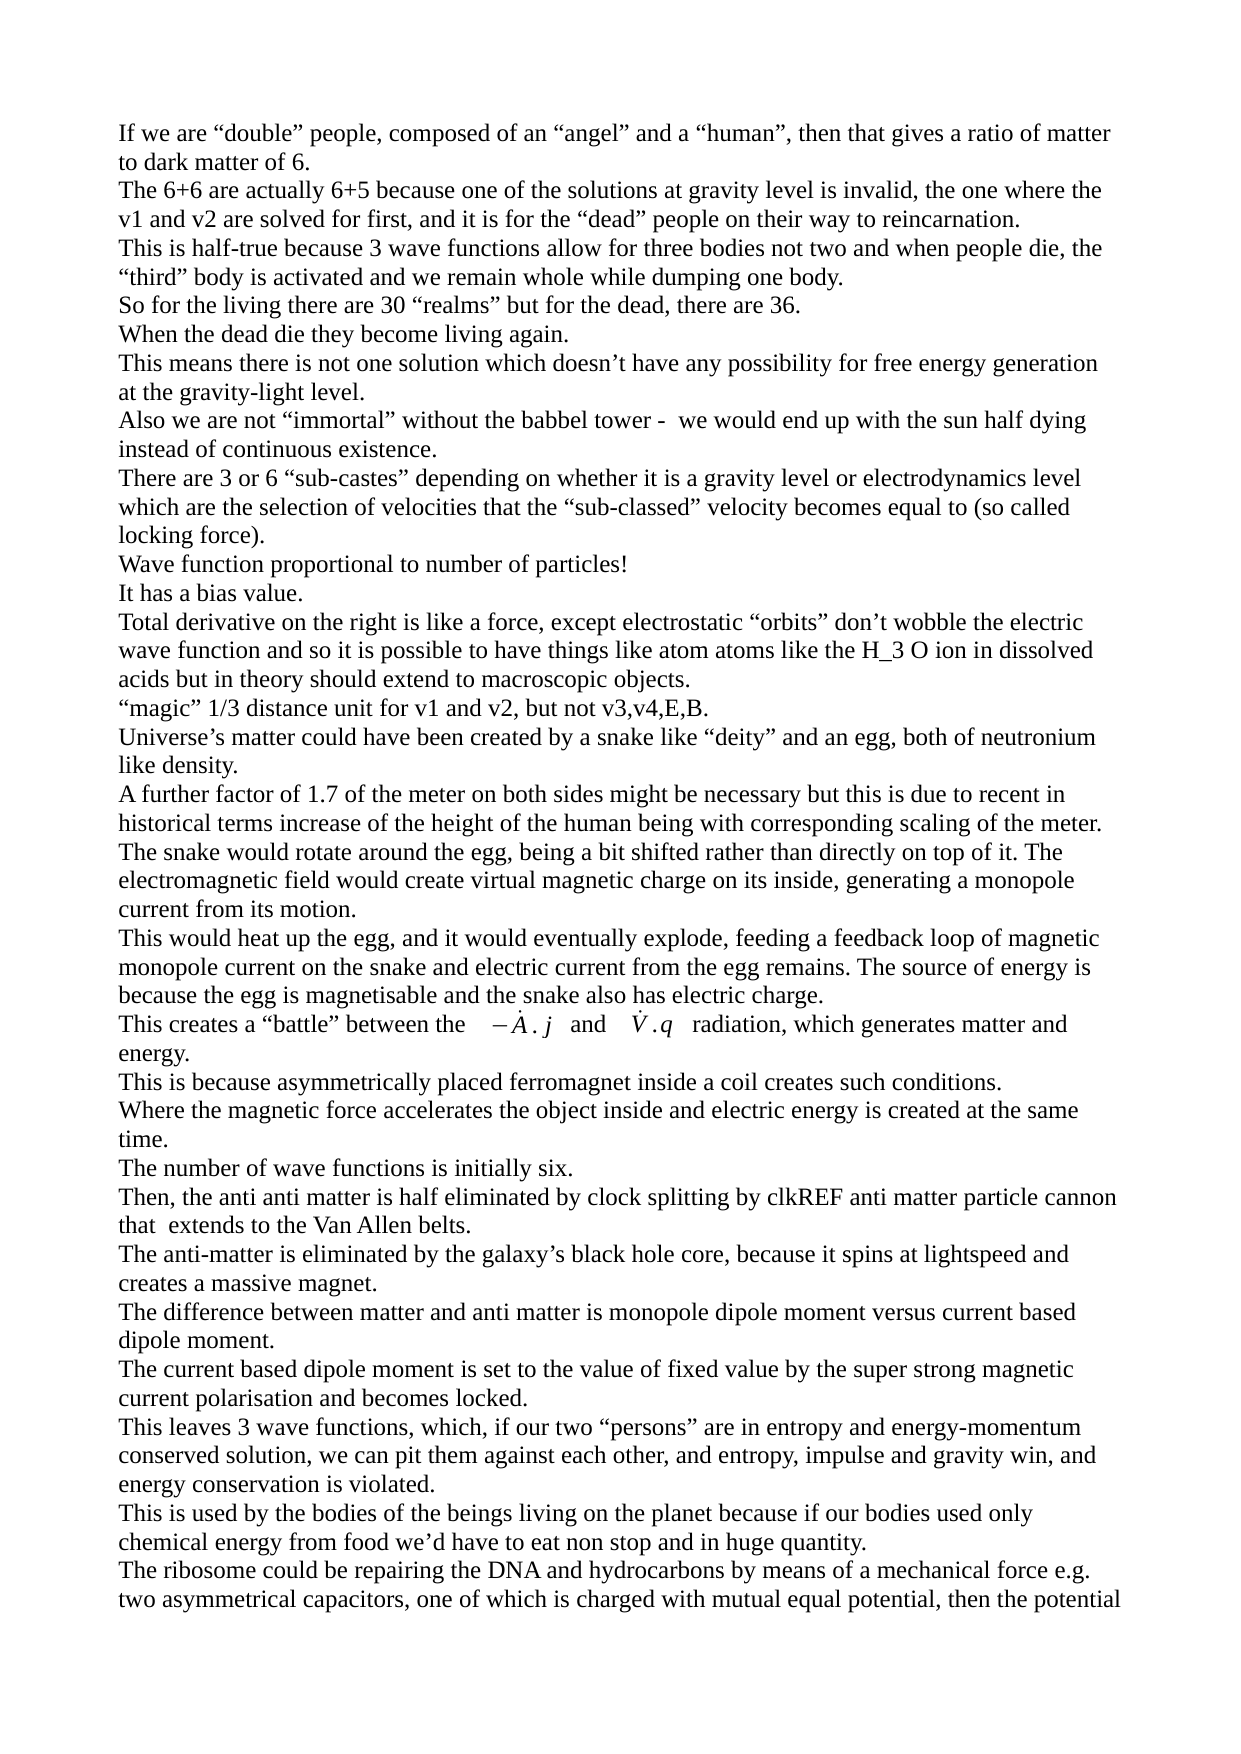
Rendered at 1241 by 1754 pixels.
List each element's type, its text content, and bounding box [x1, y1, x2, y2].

text This leaves 3 wave functions, which, if our two “persons” are in entropy and energy-momentum conserved solution, we can pit them against each other, and entropy, impulse and gravity win, and energy conservation is violated. [118, 1412, 1122, 1498]
text The difference between matter and anti matter is monopole dipole moment versus current based dipole moment. [118, 1297, 1122, 1354]
text So for the living there are 30 “realms” but for the dead, there are 36. [118, 291, 1122, 319]
text The 6+6 are actually 6+5 because one of the solutions at gravity level is invalid, the one where the v1 and v2 are solved for first, and it is for the “dead” people on their way to reincarnation. [118, 176, 1122, 233]
text The anti-matter is eliminated by the galaxy’s black hole core, because it spins at lightspeed and creates a massive magnet. [118, 1239, 1122, 1297]
text Universe’s matter could have been created by a snake like “deity” and an egg, both of neutronium like density. [118, 722, 1122, 779]
text This creates a “battle” between the and radiation, which generates matter and energy. [118, 1009, 1122, 1067]
text “magic” 1/3 distance unit for v1 and v2, but not v3,v4,E,B. [118, 693, 1122, 722]
text This is because asymmetrically placed ferromagnet inside a coil creates such conditions. [118, 1067, 1122, 1096]
text This is half-true because 3 wave functions allow for three bodies not two and when people die, the “third” body is activated and we remain whole while dumping one body. [118, 233, 1122, 291]
text The current based dipole moment is set to the value of fixed value by the super strong magnetic current polarisation and becomes locked. [118, 1354, 1122, 1412]
text Where the magnetic force accelerates the object inside and electric energy is created at the same time. [118, 1096, 1122, 1153]
text When the dead die they become living again. [118, 319, 1122, 348]
text Total derivative on the right is like a force, except electrostatic “orbits” don’t wobble the electric wave function and so it is possible to have things like atom atoms like the H_3 O ion in dissolved acids but in theory should extend to macroscopic objects. [118, 607, 1122, 693]
text It has a bias value. [118, 578, 1122, 607]
text Then, the anti anti matter is half eliminated by clock splitting by clkREF anti matter particle cannon that extends to the Van Allen belts. [118, 1182, 1122, 1239]
text A further factor of 1.7 of the meter on both sides might be necessary but this is due to recent in historical terms increase of the height of the human being with corresponding scaling of the meter. [118, 779, 1122, 837]
text The number of wave functions is initially six. [118, 1153, 1122, 1182]
text Wave function proportional to number of particles! [118, 549, 1122, 578]
text The ribosome could be repairing the DNA and hydrocarbons by means of a mechanical force e.g. two asymmetrical capacitors, one of which is charged with mutual equal potential, then the potential [118, 1556, 1122, 1613]
text The snake would rotate around the egg, being a bit shifted rather than directly on top of it. The electromagnetic field would create virtual magnetic charge on its inside, generating a monopole current from its motion. [118, 837, 1122, 923]
text This is used by the bodies of the beings living on the planet because if our bodies used only chemical energy from food we’d have to eat non stop and in huge quantity. [118, 1498, 1122, 1556]
text This means there is not one solution which doesn’t have any possibility for free energy generation at the gravity-light level. [118, 348, 1122, 406]
text If we are “double” people, composed of an “angel” and a “human”, then that gives a ratio of matter to dark matter of 6. [118, 118, 1122, 176]
text Also we are not “immortal” without the babbel tower - we would end up with the sun half dying instead of continuous existence. [118, 406, 1122, 463]
text There are 3 or 6 “sub-castes” depending on whether it is a gravity level or electrodynamics level which are the selection of velocities that the “sub-classed” velocity becomes equal to (so called locking force). [118, 463, 1122, 549]
text This would heat up the egg, and it would eventually explode, feeding a feedback loop of magnetic monopole current on the snake and electric current from the egg remains. The source of energy is because the egg is magnetisable and the snake also has electric charge. [118, 923, 1122, 1009]
